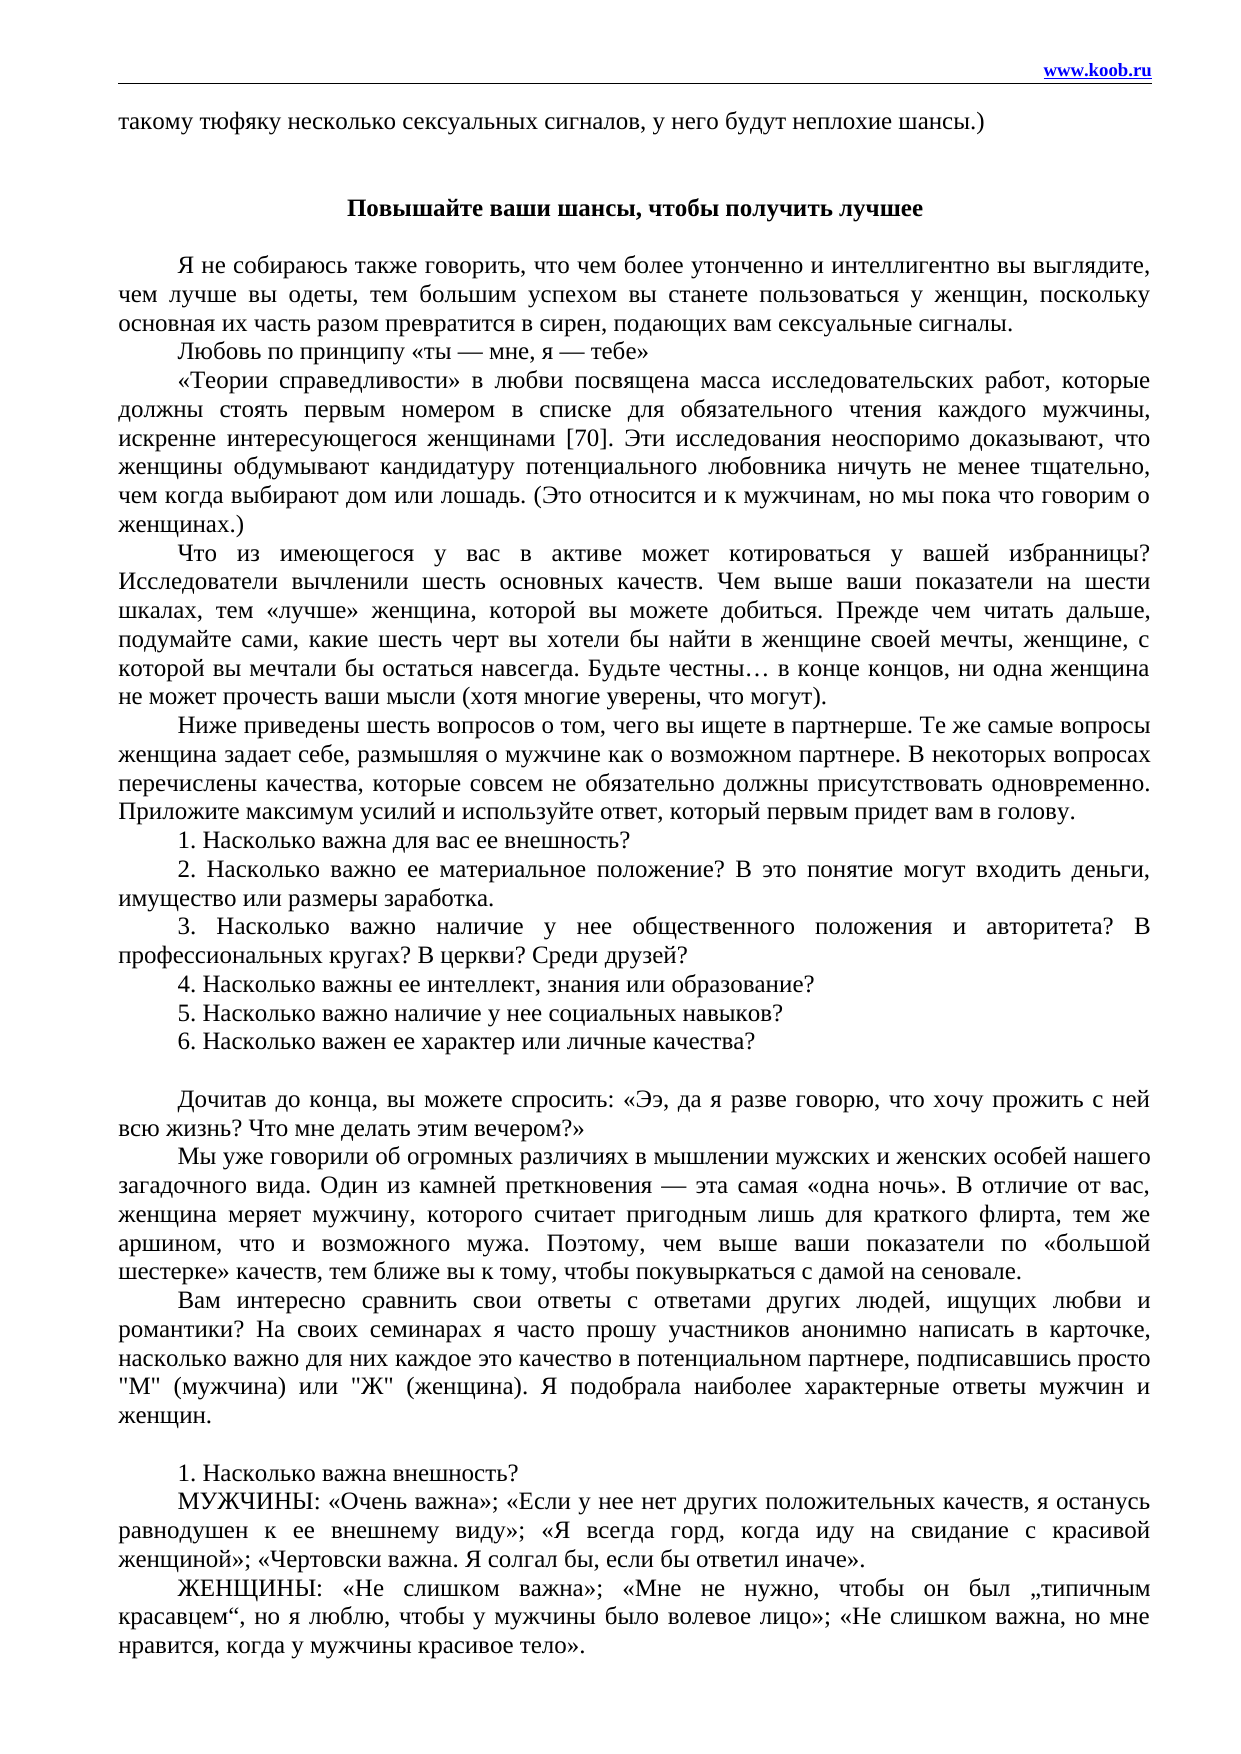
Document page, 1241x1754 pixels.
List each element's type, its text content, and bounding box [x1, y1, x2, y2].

text Любовь по принципу «ты — мне, я — тебе» [118, 336, 1152, 365]
text 3. Насколько важно наличие у нее общественного положения и авторитета? В профессиональных кругах? В церкви? Среди друзей? [118, 911, 1152, 969]
text Повышайте ваши шансы, чтобы получить лучшее [118, 193, 1152, 221]
text «Теории справедливости» в любви посвящена масса исследовательских работ, которые должны стоять первым номером в списке для обязательного чтения каждого мужчины, искренне интересующегося женщинами [70]. Эти исследования неоспоримо доказывают, что женщины обдумывают кандидатуру потенциального любовника ничуть не менее тщательно, чем когда выбирают дом или лошадь. (Это относится и к мужчинам, но мы пока что говорим о женщинах.) [118, 365, 1152, 538]
text 2. Насколько важно ее материальное положение? В это понятие могут входить деньги, имущество или размеры заработка. [118, 854, 1152, 911]
text Вам интересно сравнить свои ответы с ответами других людей, ищущих любви и романтики? На своих семинарах я часто прошу участников анонимно написать в карточке, насколько важно для них каждое это качество в потенциальном партнере, подписавшись просто "М" (мужчина) или "Ж" (женщина). Я подобрала наиболее характерные ответы мужчин и женщин. [118, 1285, 1152, 1429]
text Я не собираюсь также говорить, что чем более утонченно и интеллигентно вы выглядите, чем лучше вы одеты, тем большим успехом вы станете пользоваться у женщин, поскольку основная их часть разом превратится в сирен, подающих вам сексуальные сигналы. [118, 250, 1152, 336]
text 6. Насколько важен ее характер или личные качества? [118, 1026, 1152, 1055]
text ЖЕНЩИНЫ: «Не слишком важна»; «Мне не нужно, чтобы он был „типичным красавцем“, но я люблю, чтобы у мужчины было волевое лицо»; «Не слишком важна, но мне нравится, когда у мужчины красивое тело». [118, 1573, 1152, 1659]
text Ниже приведены шесть вопросов о том, чего вы ищете в партнерше. Те же самые вопросы женщина задает себе, размышляя о мужчине как о возможном партнере. В некоторых вопросах перечислены качества, которые совсем не обязательно должны присутствовать одновременно. Приложите максимум усилий и используйте ответ, который первым придет вам в голову. [118, 710, 1152, 825]
text 1. Насколько важна внешность? [118, 1458, 1152, 1486]
text 4. Насколько важны ее интеллект, знания или образование? [118, 969, 1152, 998]
text 5. Насколько важно наличие у нее социальных навыков? [118, 998, 1152, 1026]
text Дочитав до конца, вы можете спросить: «Ээ, да я разве говорю, что хочу прожить с ней всю жизнь? Что мне делать этим вечером?» [118, 1084, 1152, 1141]
text Мы уже говорили об огромных различиях в мышлении мужских и женских особей нашего загадочного вида. Один из камней преткновения — эта самая «одна ночь». В отличие от вас, женщина меряет мужчину, которого считает пригодным лишь для краткого флирта, тем же аршином, что и возможного мужа. Поэтому, чем выше ваши показатели по «большой шестерке» качеств, тем ближе вы к тому, чтобы покувыркаться с дамой на сеновале. [118, 1141, 1152, 1285]
text 1. Насколько важна для вас ее внешность? [118, 825, 1152, 854]
text Что из имеющегося у вас в активе может котироваться у вашей избранницы? Исследователи вычленили шесть основных качеств. Чем выше ваши показатели на шести шкалах, тем «лучше» женщина, которой вы можете добиться. Прежде чем читать дальше, подумайте сами, какие шесть черт вы хотели бы найти в женщине своей мечты, женщине, с которой вы мечтали бы остаться навсегда. Будьте честны… в конце концов, ни одна женщина не может прочесть ваши мысли (хотя многие уверены, что могут). [118, 538, 1152, 710]
text такому тюфяку несколько сексуальных сигналов, у него будут неплохие шансы.) [118, 106, 1152, 135]
text МУЖЧИНЫ: «Очень важна»; «Если у нее нет других положительных качеств, я останусь равнодушен к ее внешнему виду»; «Я всегда горд, когда иду на свидание с красивой женщиной»; «Чертовски важна. Я солгал бы, если бы ответил иначе». [118, 1486, 1152, 1573]
